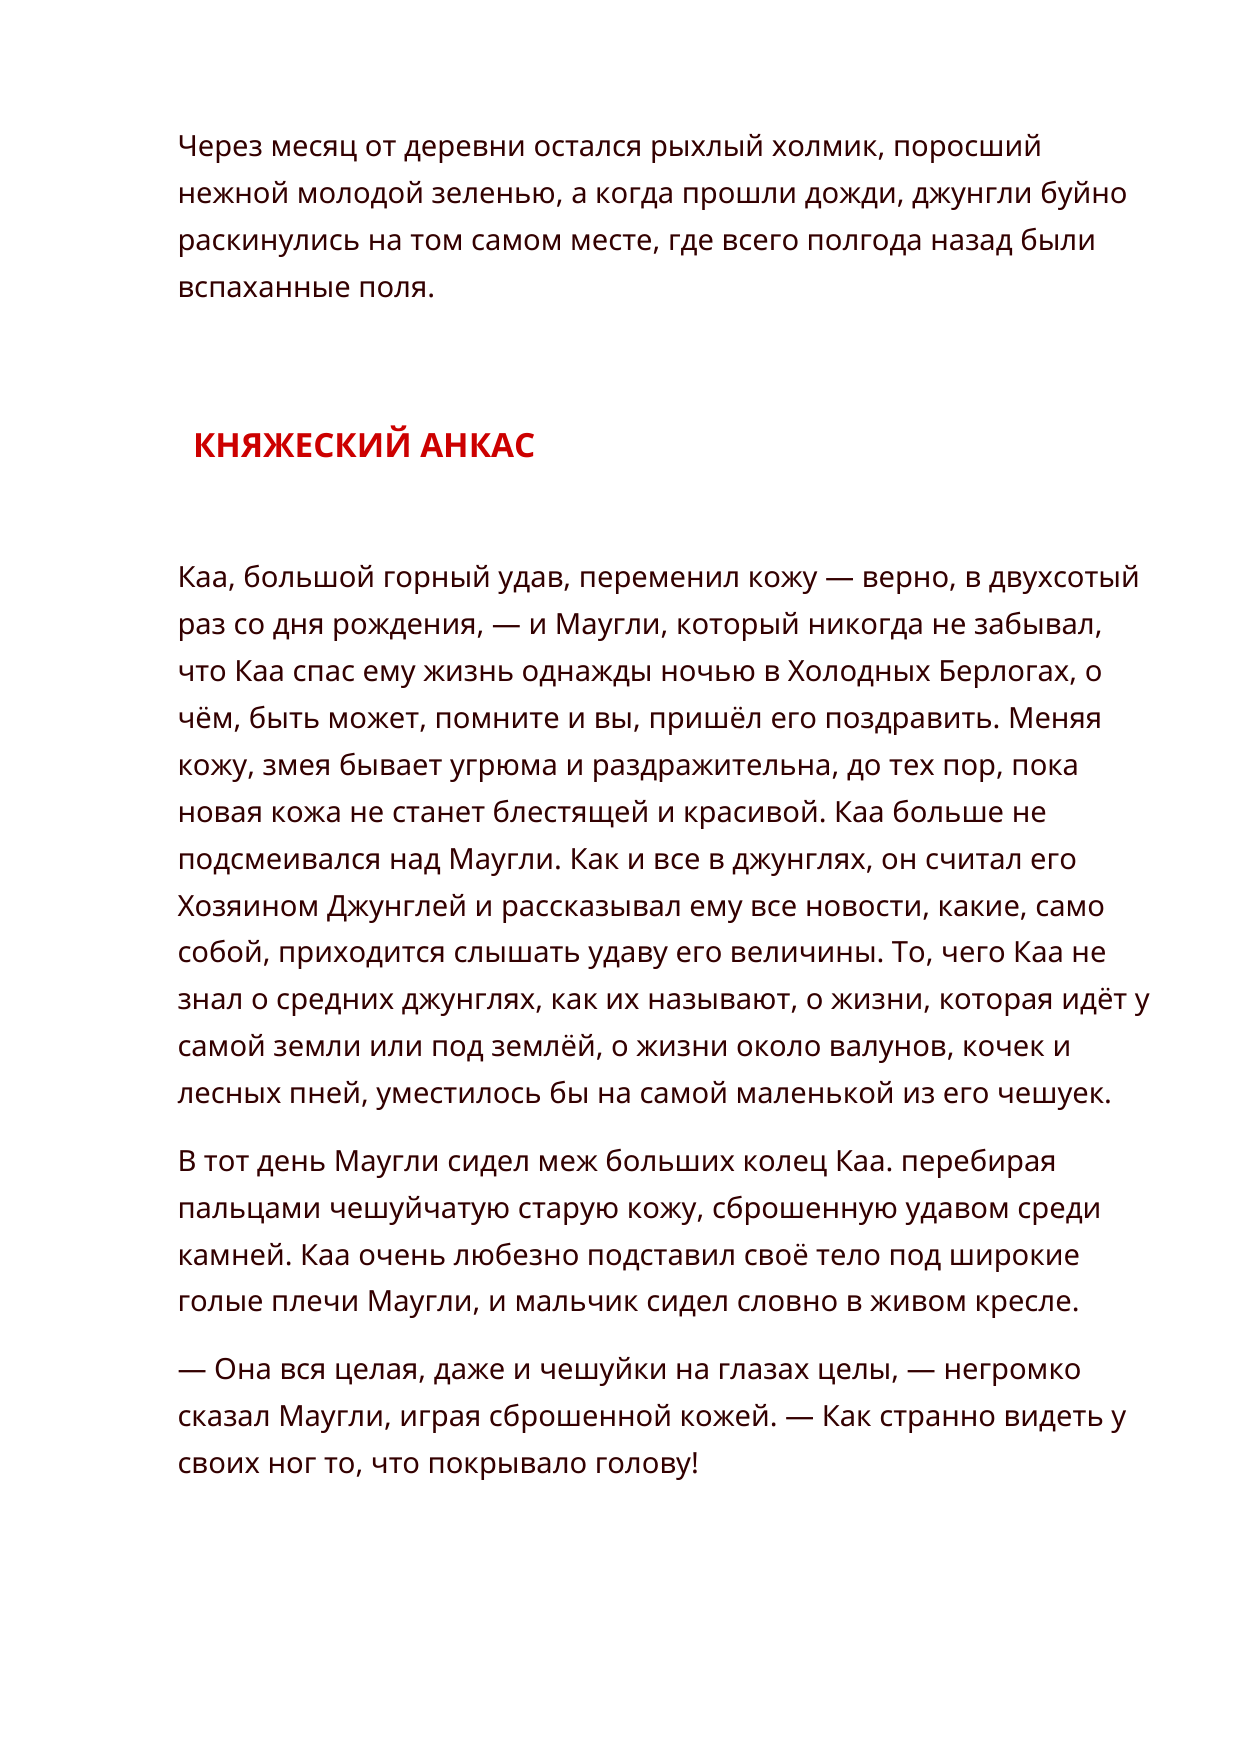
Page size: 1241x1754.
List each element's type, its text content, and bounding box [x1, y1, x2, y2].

text Каа, большой горный удав, переменил кожу — верно, в двухсотый раз со дня рождения, — и Маугли, который никогда не забывал, что Каа спас ему жизнь однажды ночью в Холодных Берлогах, о чём, быть может, помните и вы, пришёл его поздравить. Меняя кожу, змея бывает угрюма и раздражительна, до тех пор, пока новая кожа не станет блестящей и красивой. Каа больше не подсмеивался над Маугли. Как и все в джунглях, он считал его Хозяином Джунглей и рассказывал ему все новости, какие, само собой, приходится слышать удаву его величины. То, чего Каа не знал о средних джунглях, как их называют, о жизни, которая идёт у самой земли или под землёй, о жизни около валунов, кочек и лесных пней, уместилось бы на самой маленькой из его чешуек. [177, 549, 1152, 1112]
subtitle КНЯЖЕСКИЙ АНКАС [193, 417, 1136, 467]
text В тот день Маугли сидел меж больших колец Каа. перебирая пальцами чешуйчатую старую кожу, сброшенную удавом среди камней. Каа очень любезно подставил своё тело под широкие голые плечи Маугли, и мальчик сидел словно в живом кресле. [177, 1133, 1152, 1320]
text — Она вся целая, даже и чешуйки на глазах целы, — негромко сказал Маугли, играя сброшенной кожей. — Как странно видеть у своих ног то, что покрывало голову! [177, 1341, 1152, 1482]
text Через месяц от деревни остался рыхлый холмик, поросший нежной молодой зеленью, а когда прошли дожди, джунгли буйно раскинулись на том самом месте, где всего полгода назад были вспаханные поля. [177, 118, 1152, 306]
